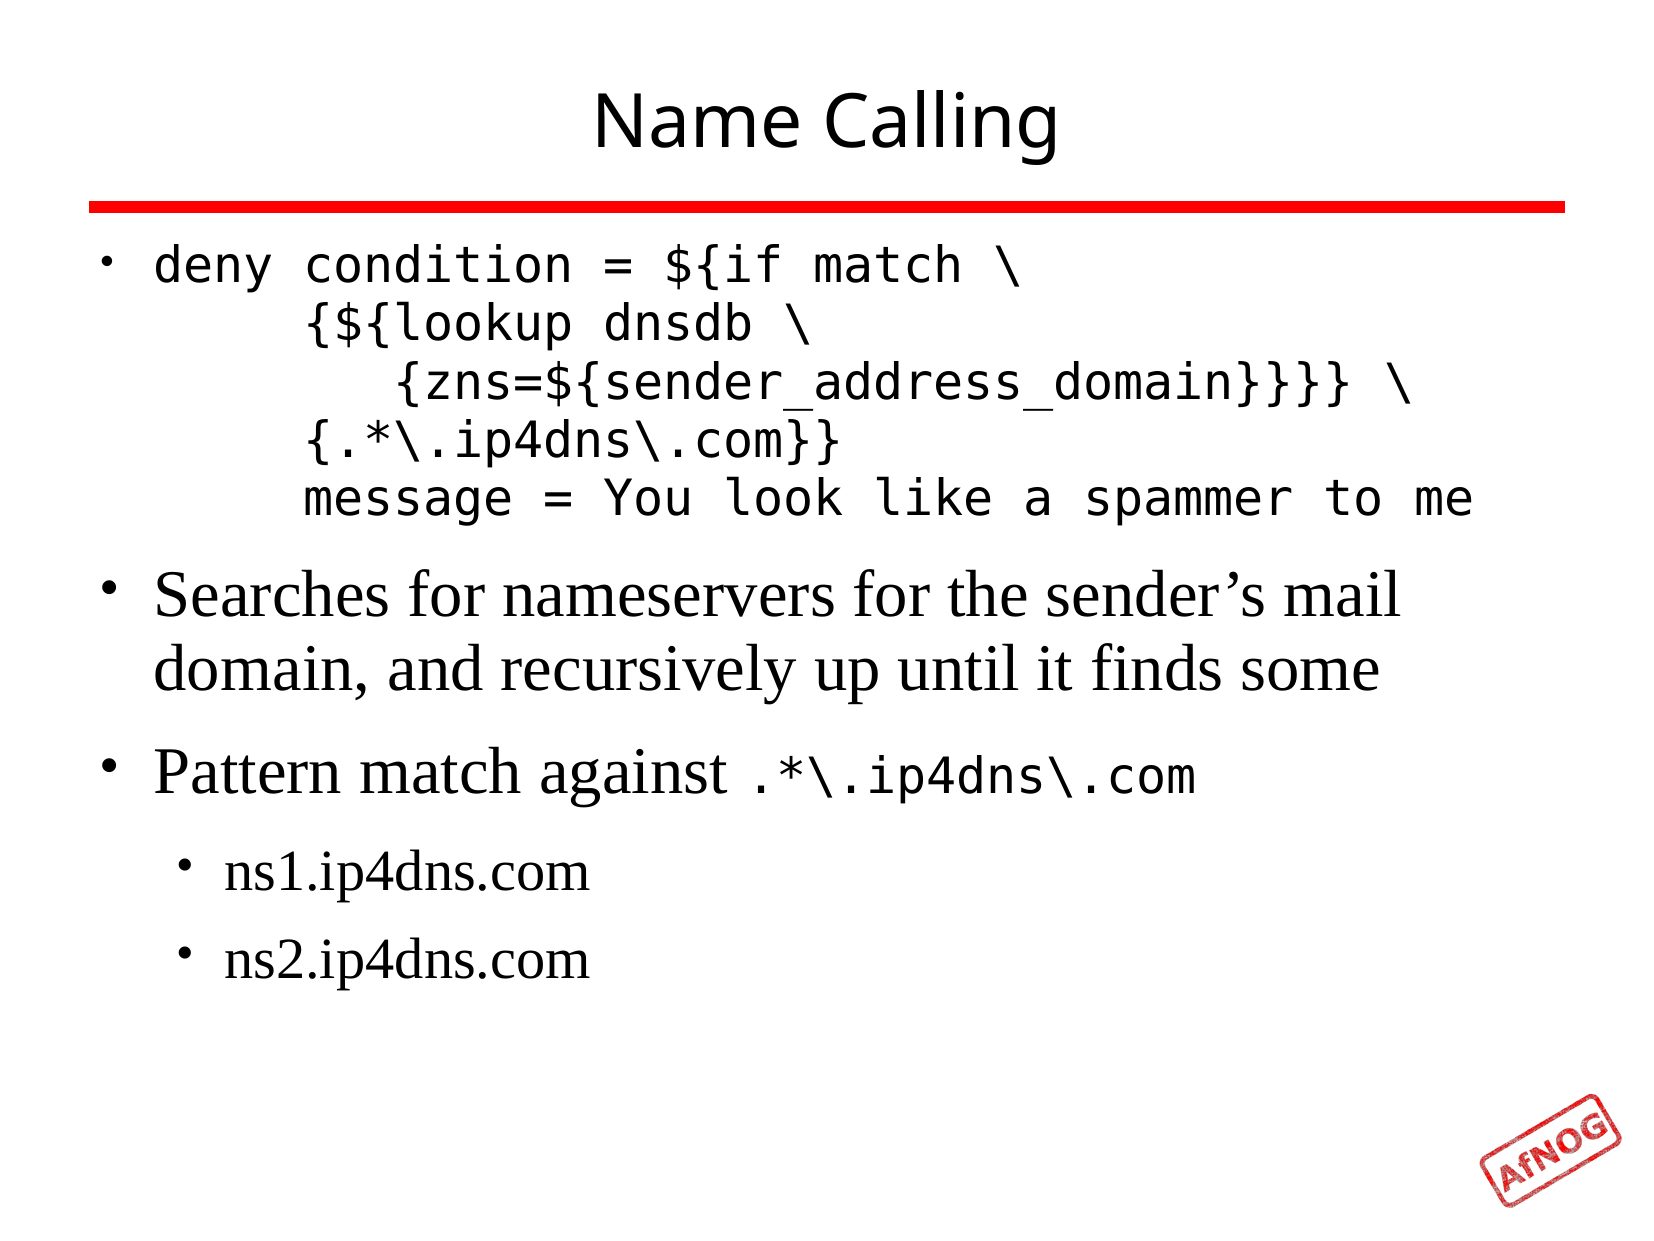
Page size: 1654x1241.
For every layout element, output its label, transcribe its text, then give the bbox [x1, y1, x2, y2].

title Name Calling [88, 29, 1565, 207]
picture [1476, 1090, 1625, 1211]
list deny condition = ${if match \ {${lookup dnsdb \ {zns=${sender_address_domain}}}} \ {.*\.ip4dns\.com}} message = You look like a spammer to me Searches for nameservers for the sender’s mail domain, and recursively up until it finds some Pattern match against .*\.ip4dns\.com ns1.ip4dns.com ns2.ip4dns.com [82, 236, 1571, 1123]
